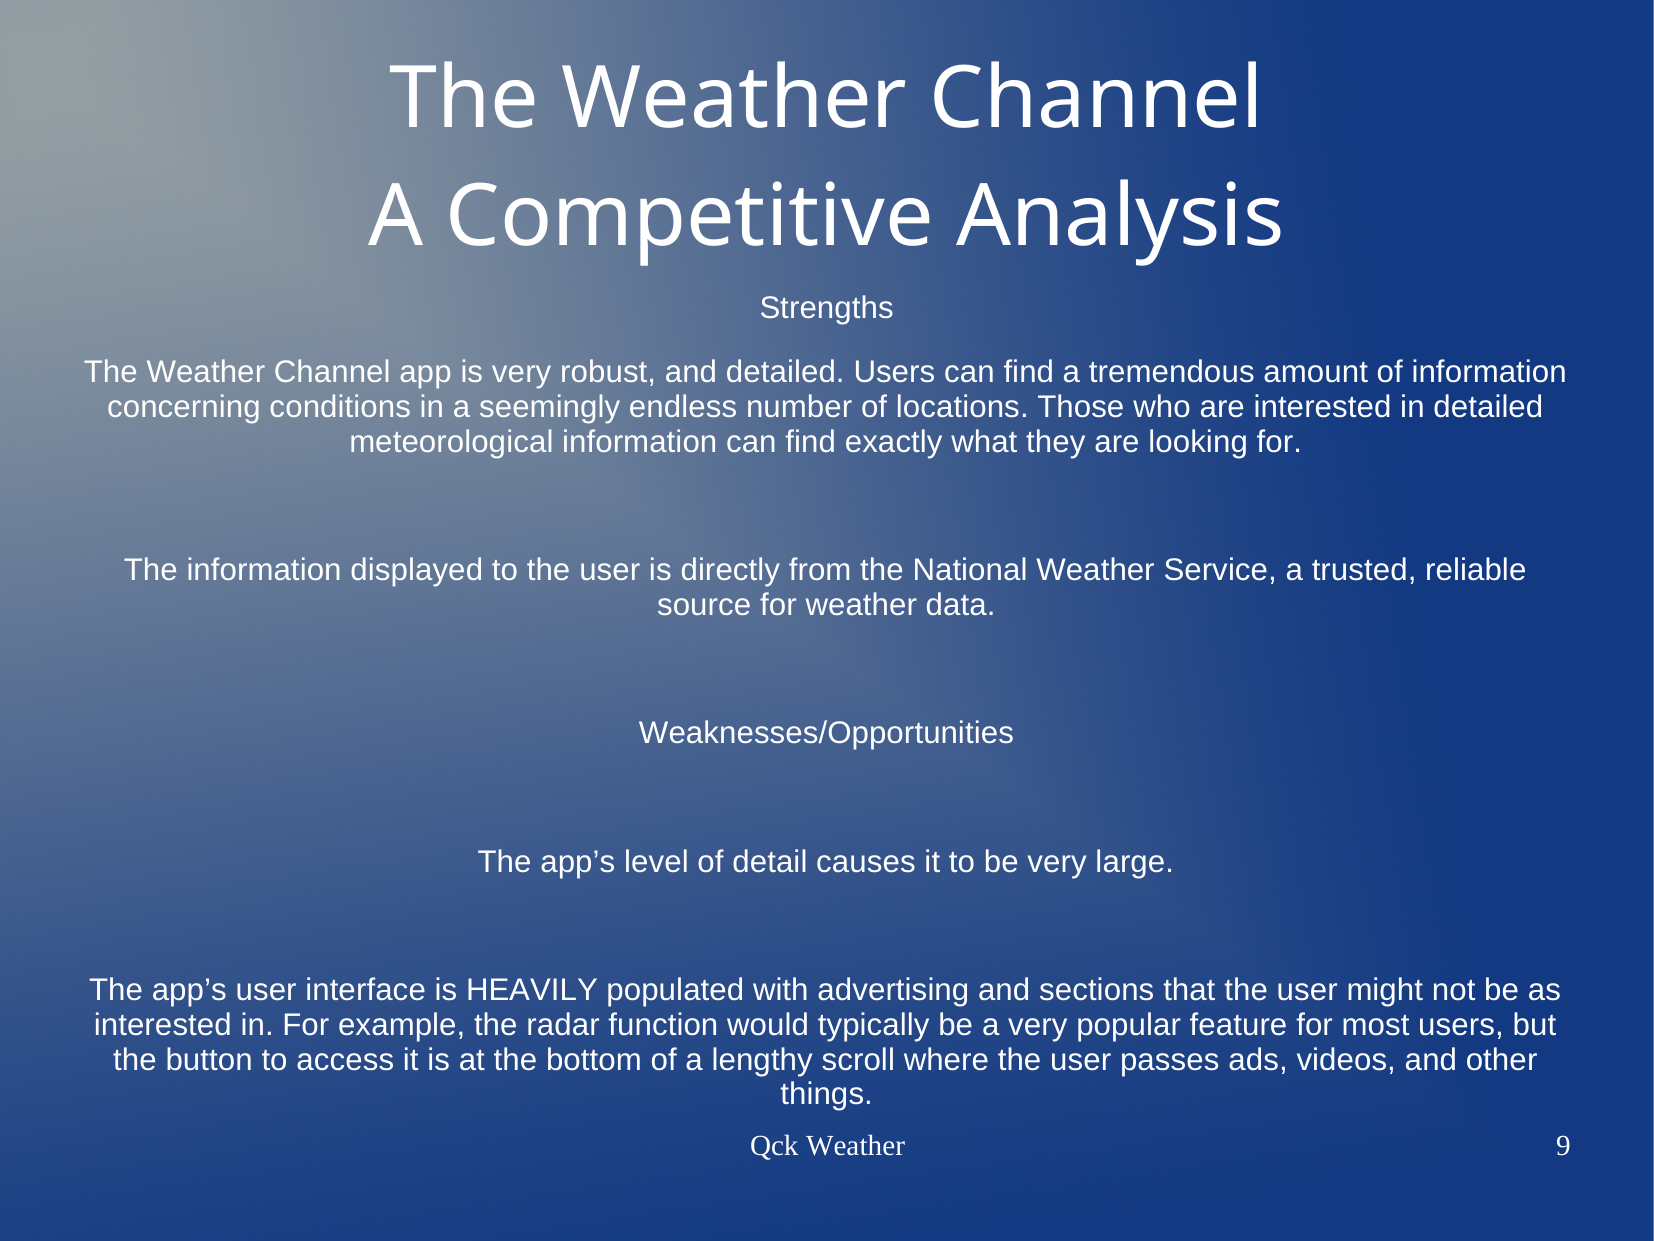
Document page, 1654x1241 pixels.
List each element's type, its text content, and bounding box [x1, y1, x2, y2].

list Strengths The Weather Channel app is very robust, and detailed. Users can find a tremendous amount of information concerning conditions in a seemingly endless number of locations. Those who are interested in detailed meteorological information can find exactly what they are looking for. The information displayed to the user is directly from the National Weather Service, a trusted, reliable source for weather data. Weaknesses/Opportunities The app’s level of detail causes it to be very large. The app’s user interface is HEAVILY populated with advertising and sections that the user might not be as interested in. For example, the radar function would typically be a very popular feature for most users, but the button to access it is at the bottom of a lengthy scroll where the user passes ads, videos, and other things. [82, 290, 1571, 1176]
picture [0, 0, 1654, 1241]
title The Weather Channel A Competitive Analysis [82, 45, 1571, 261]
